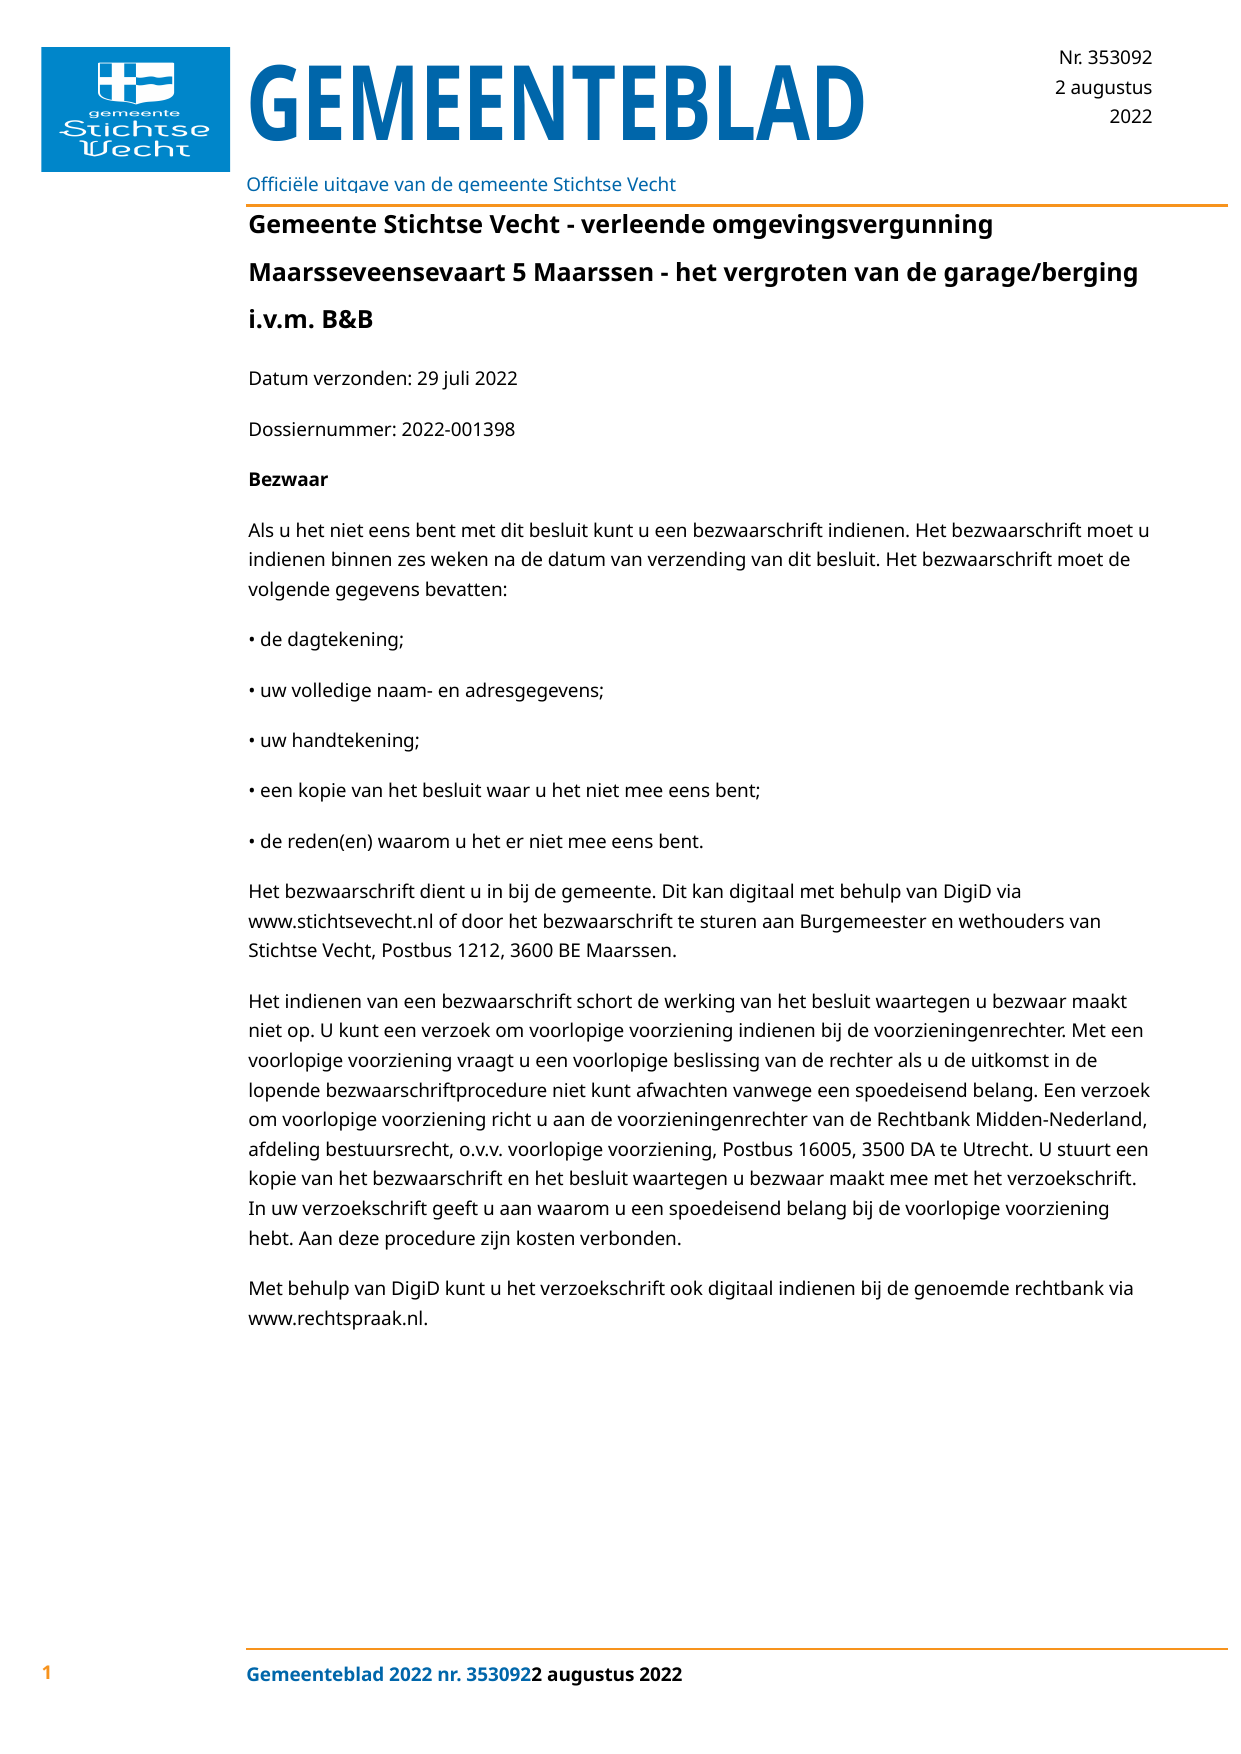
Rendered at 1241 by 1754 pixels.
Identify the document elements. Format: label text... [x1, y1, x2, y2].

text Dossiernummer: 2022-001398 [248, 416, 1152, 442]
text • de dagtekening; [248, 626, 1152, 652]
text • een kopie van het besluit waar u het niet mee eens bent; [248, 778, 1152, 803]
text • uw volledige naam- en adresgegevens; [248, 677, 1152, 702]
text Het bezwaarschrift dient u in bij de gemeente. Dit kan digitaal met behulp van DigiD via www.stichtsevecht.nl of door het bezwaarschrift te sturen aan Burgemeester en wethouders van Stichtse Vecht, Postbus 1212, 3600 BE Maarssen. [248, 878, 1152, 963]
text Het indienen van een bezwaarschrift schort de werking van het besluit waartegen u bezwaar maakt niet op. U kunt een verzoek om voorlopige voorziening indienen bij de voorzieningenrechter. Met een voorlopige voorziening vraagt u een voorlopige beslissing van de rechter als u de uitkomst in de lopende bezwaarschriftprocedure niet kunt afwachten vanwege een spoedeisend belang. Een verzoek om voorlopige voorziening richt u aan de voorzieningenrechter van de Rechtbank Midden-Nederland, afdeling bestuursrecht, o.v.v. voorlopige voorziening, Postbus 16005, 3500 DA te Utrecht. U stuurt een kopie van het bezwaarschrift en het besluit waartegen u bezwaar maakt mee met het verzoekschrift. In uw verzoekschrift geeft u aan waarom u een spoedeisend belang bij de voorlopige voorziening hebt. Aan deze procedure zijn kosten verbonden. [248, 988, 1152, 1250]
text Datum verzonden: 29 juli 2022 [248, 366, 1152, 391]
text • uw handtekening; [248, 727, 1152, 753]
text • de reden(en) waarom u het er niet mee eens bent. [248, 828, 1152, 854]
text Met behulp van DigiD kunt u het verzoekschrift ook digitaal indienen bij de genoemde rechtbank via www.rechtspraak.nl. [248, 1275, 1152, 1330]
picture [99, 63, 135, 101]
picture [137, 63, 174, 103]
text Bezwaar [248, 466, 1152, 492]
text Als u het niet eens bent met dit besluit kunt u een bezwaarschrift indienen. Het bezwaarschrift moet u indienen binnen zes weken na de datum van verzending van dit besluit. Het bezwaarschrift moet de volgende gegevens bevatten: [248, 517, 1152, 602]
text Gemeente Stichtse Vecht - verleende omgevingsvergunning Maarsseveensevaart 5 Maarssen - het vergroten van de garage/berging i.v.m. B&B [248, 207, 1152, 336]
